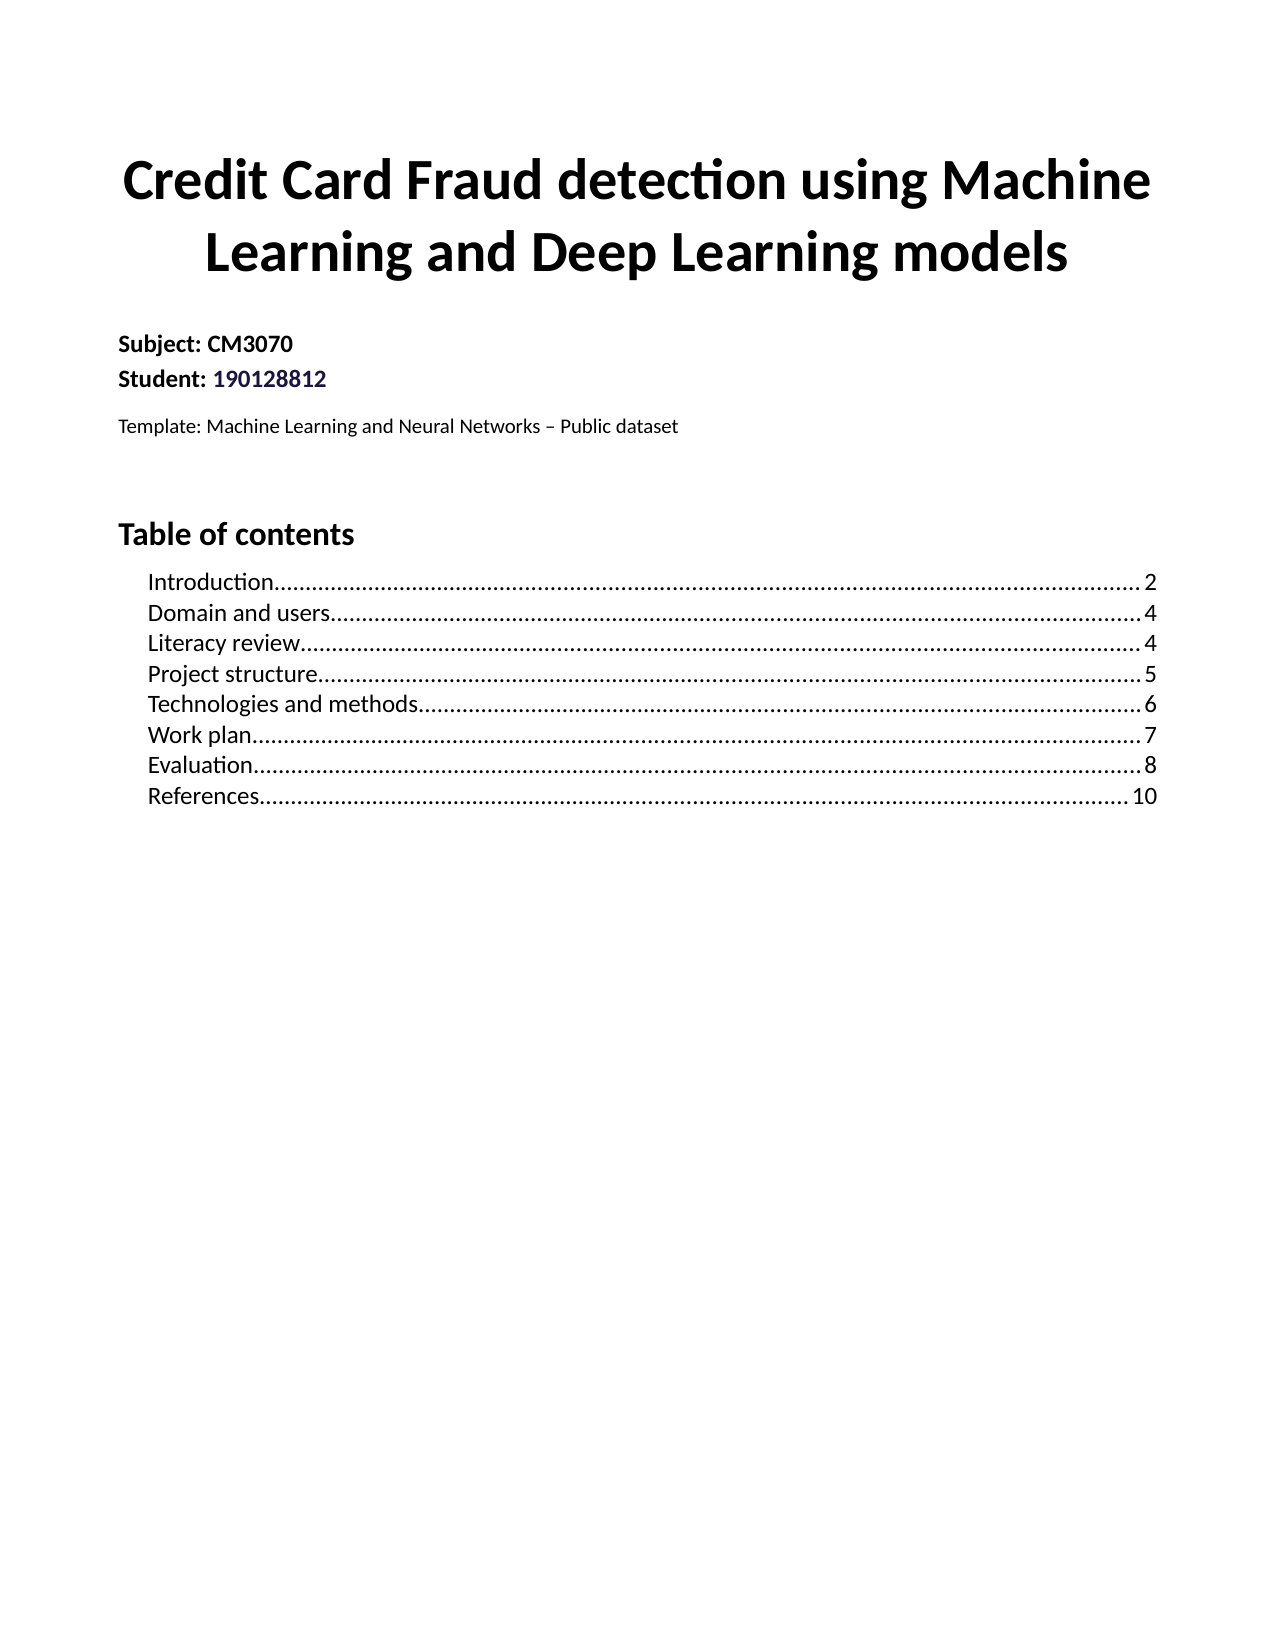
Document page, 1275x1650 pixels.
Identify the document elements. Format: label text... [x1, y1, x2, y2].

text References 10 [148, 780, 1157, 811]
text Introduction 2 [148, 566, 1157, 597]
title Credit Card Fraud detection using Machine Learning and Deep Learning models [118, 143, 1157, 286]
text Literacy review 4 [148, 627, 1157, 658]
text Subject: CM3070 Student: 190128812 [118, 329, 1157, 394]
text Evaluation 8 [148, 749, 1157, 780]
text Project structure 5 [148, 658, 1157, 688]
text Technologies and methods 6 [148, 688, 1157, 719]
text Work plan 7 [148, 719, 1157, 749]
subtitle Table of contents [118, 513, 1157, 554]
text Template: Machine Learning and Neural Networks – Public dataset [118, 413, 1157, 439]
text Domain and users 4 [148, 597, 1157, 627]
